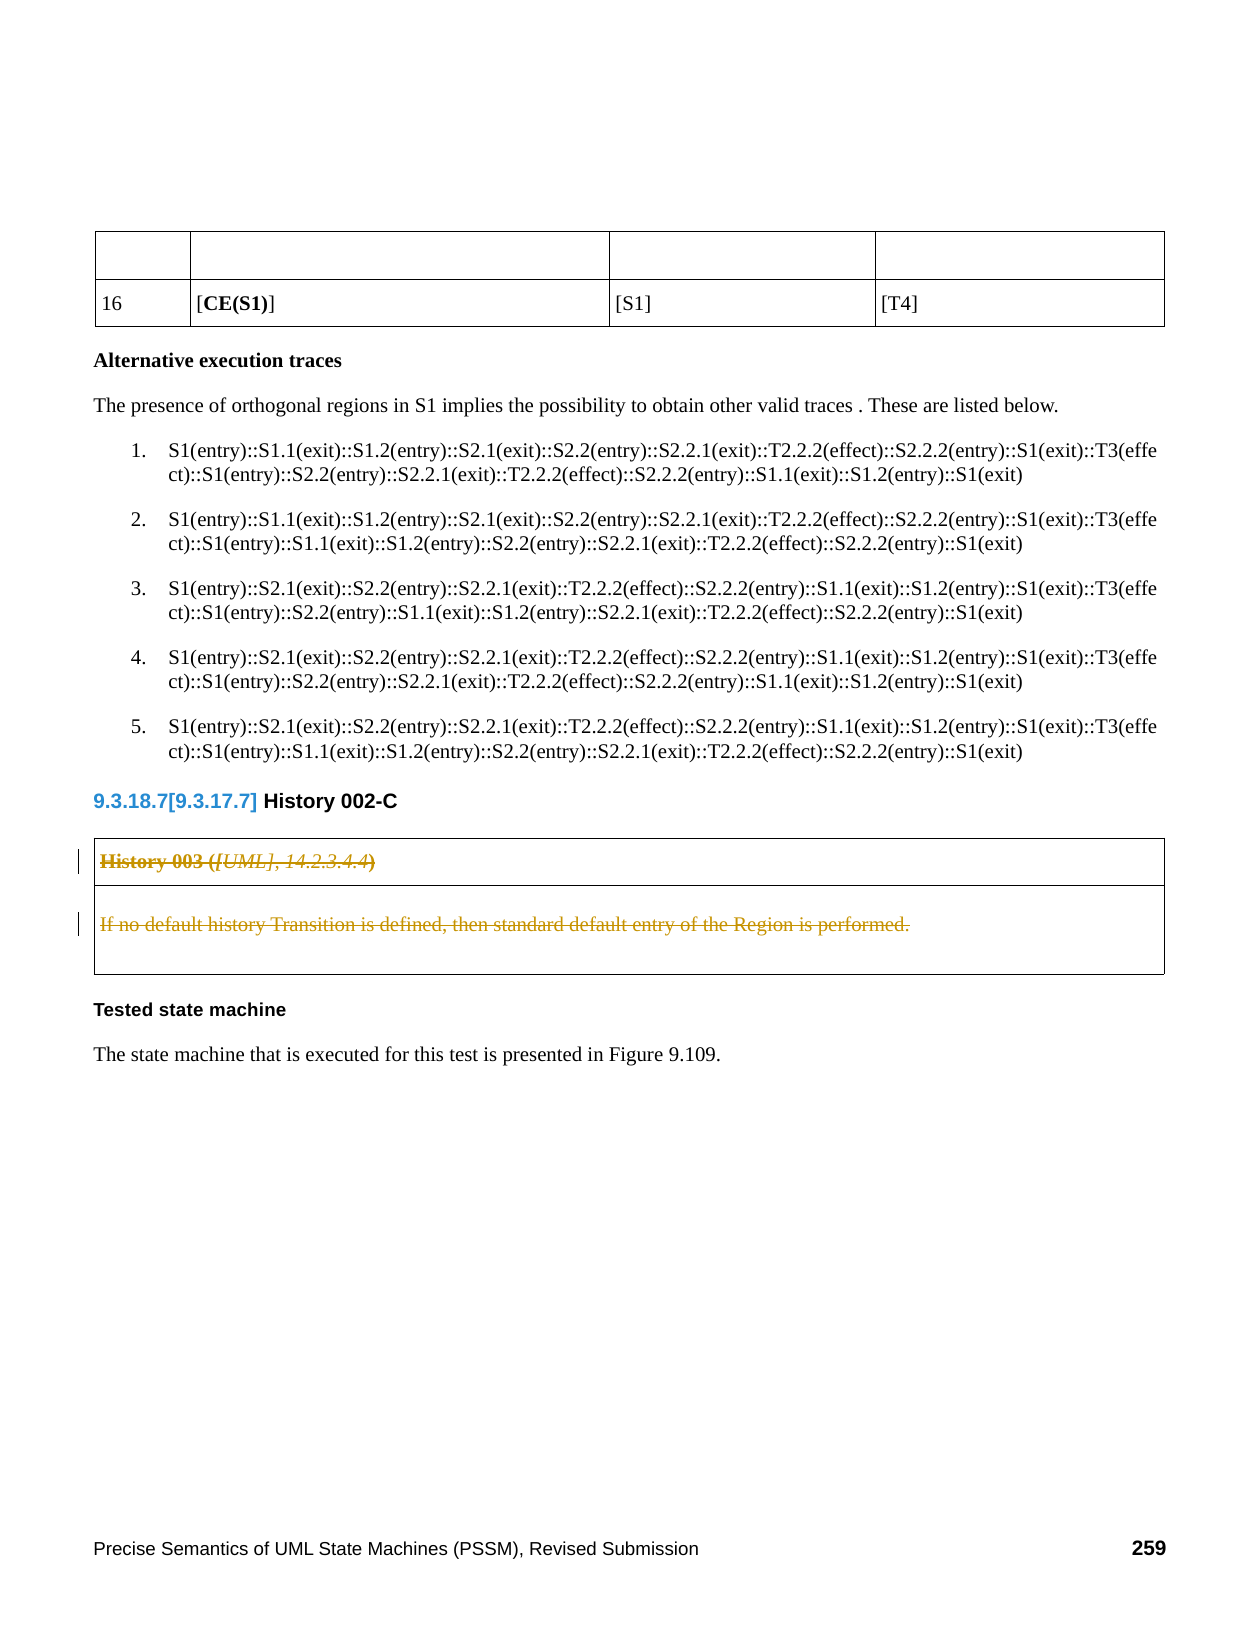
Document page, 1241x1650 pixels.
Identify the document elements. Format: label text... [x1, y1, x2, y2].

list S1(entry)::S1.1(exit)::S1.2(entry)::S2.1(exit)::S2.2(entry)::S2.2.1(exit)::T2.2.2(effect)::S2.2.2(entry)::S1(exit)::T3(effect)::S1(entry)::S1.1(exit)::S1.2(entry)::S2.2(entry)::S2.2.1(exit)::T2.2.2(effect)::S2.2.2(entry)::S1(exit) [131, 507, 1164, 555]
table_cell [610, 232, 875, 279]
table_cell [T4] [876, 280, 1164, 326]
subtitle History 002-C [93, 788, 1164, 813]
text The presence of orthogonal regions in S1 implies the possibility to obtain other valid traces . These are listed below. [93, 393, 1164, 417]
table_cell [876, 232, 1164, 279]
table_cell [95, 886, 1164, 974]
text The state machine that is executed for this test is presented in Figure 9.109. [93, 1042, 1164, 1066]
list S1(entry)::S2.1(exit)::S2.2(entry)::S2.2.1(exit)::T2.2.2(effect)::S2.2.2(entry)::S1.1(exit)::S1.2(entry)::S1(exit)::T3(effect)::S1(entry)::S1.1(exit)::S1.2(entry)::S2.2(entry)::S2.2.1(exit)::T2.2.2(effect)::S2.2.2(entry)::S1(exit) [131, 714, 1164, 763]
table_cell [CE(S1)] [191, 280, 609, 326]
text Alternative execution traces [93, 348, 1164, 372]
list S1(entry)::S2.1(exit)::S2.2(entry)::S2.2.1(exit)::T2.2.2(effect)::S2.2.2(entry)::S1.1(exit)::S1.2(entry)::S1(exit)::T3(effect)::S1(entry)::S2.2(entry)::S2.2.1(exit)::T2.2.2(effect)::S2.2.2(entry)::S1.1(exit)::S1.2(entry)::S1(exit) [131, 645, 1164, 693]
table_cell [191, 232, 609, 279]
table_cell [S1] [610, 280, 875, 326]
table_cell [96, 232, 190, 279]
list S1(entry)::S1.1(exit)::S1.2(entry)::S2.1(exit)::S2.2(entry)::S2.2.1(exit)::T2.2.2(effect)::S2.2.2(entry)::S1(exit)::T3(effect)::S1(entry)::S2.2(entry)::S2.2.1(exit)::T2.2.2(effect)::S2.2.2(entry)::S1.1(exit)::S1.2(entry)::S1(exit) [131, 438, 1164, 486]
subtitle Tested state machine [93, 999, 1164, 1021]
table_header [95, 839, 1164, 885]
list S1(entry)::S2.1(exit)::S2.2(entry)::S2.2.1(exit)::T2.2.2(effect)::S2.2.2(entry)::S1.1(exit)::S1.2(entry)::S1(exit)::T3(effect)::S1(entry)::S2.2(entry)::S1.1(exit)::S1.2(entry)::S2.2.1(exit)::T2.2.2(effect)::S2.2.2(entry)::S1(exit) [131, 576, 1164, 624]
table_cell 16 [96, 280, 190, 326]
